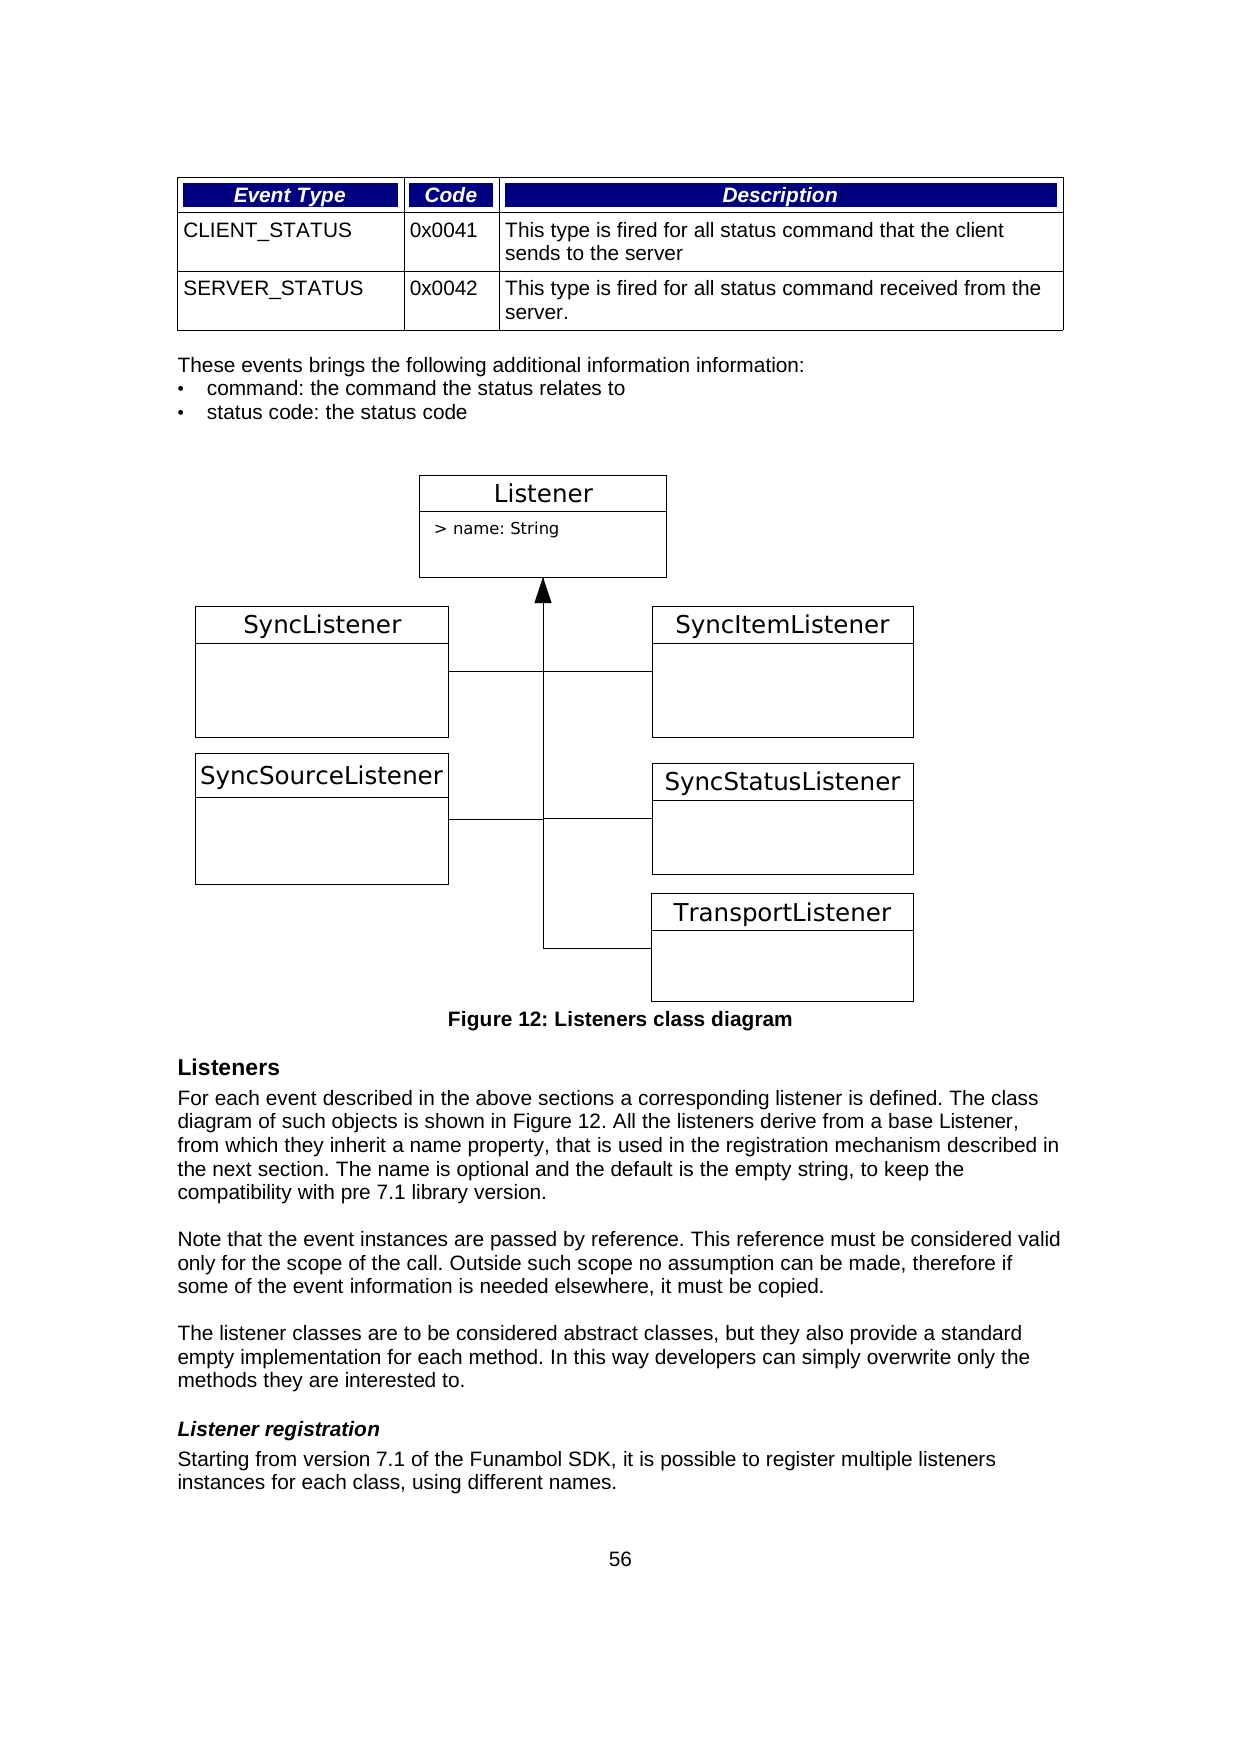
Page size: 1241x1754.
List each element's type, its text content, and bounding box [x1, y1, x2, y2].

text Note that the event instances are passed by reference. This reference must be considered valid only for the scope of the call. Outside such scope no assumption can be made, therefore if some of the event information is needed elsewhere, it must be copied. [177, 1228, 1063, 1298]
text Starting from version 7.1 of the Funambol SDK, it is possible to register multiple listeners instances for each class, using different names. [177, 1447, 1063, 1494]
subtitle Listeners [177, 1031, 1063, 1080]
table_cell CLIENT_STATUS [178, 213, 404, 271]
table_header Description [500, 178, 1063, 212]
table_cell 0x0042 [405, 272, 499, 330]
list status code: the status code [177, 400, 1063, 424]
table_cell 0x0041 [405, 213, 499, 271]
table_header Event Type [178, 178, 404, 212]
text The listener classes are to be considered abstract classes, but they also provide a standard empty implementation for each method. In this way developers can simply overwrite only the methods they are interested to. [177, 1322, 1063, 1392]
text Figure 12: Listeners class diagram [177, 449, 1063, 1031]
subtitle Listener registration [177, 1417, 1063, 1441]
table_cell This type is fired for all status command that the client sends to the server [500, 213, 1063, 271]
text These events brings the following additional information information: [177, 353, 1063, 377]
table_header Code [405, 178, 499, 212]
table_cell This type is fired for all status command received from the server. [500, 272, 1063, 330]
subtitle [177, 424, 1063, 449]
text For each event described in the above sections a corresponding listener is defined. The class diagram of such objects is shown in Figure 12. All the listeners derive from a base Listener, from which they inherit a name property, that is used in the registration mechanism described in the next section. The name is optional and the default is the empty string, to keep the compatibility with pre 7.1 library version. [177, 1086, 1063, 1204]
list command: the command the status relates to [177, 377, 1063, 400]
table_cell SERVER_STATUS [178, 272, 404, 330]
